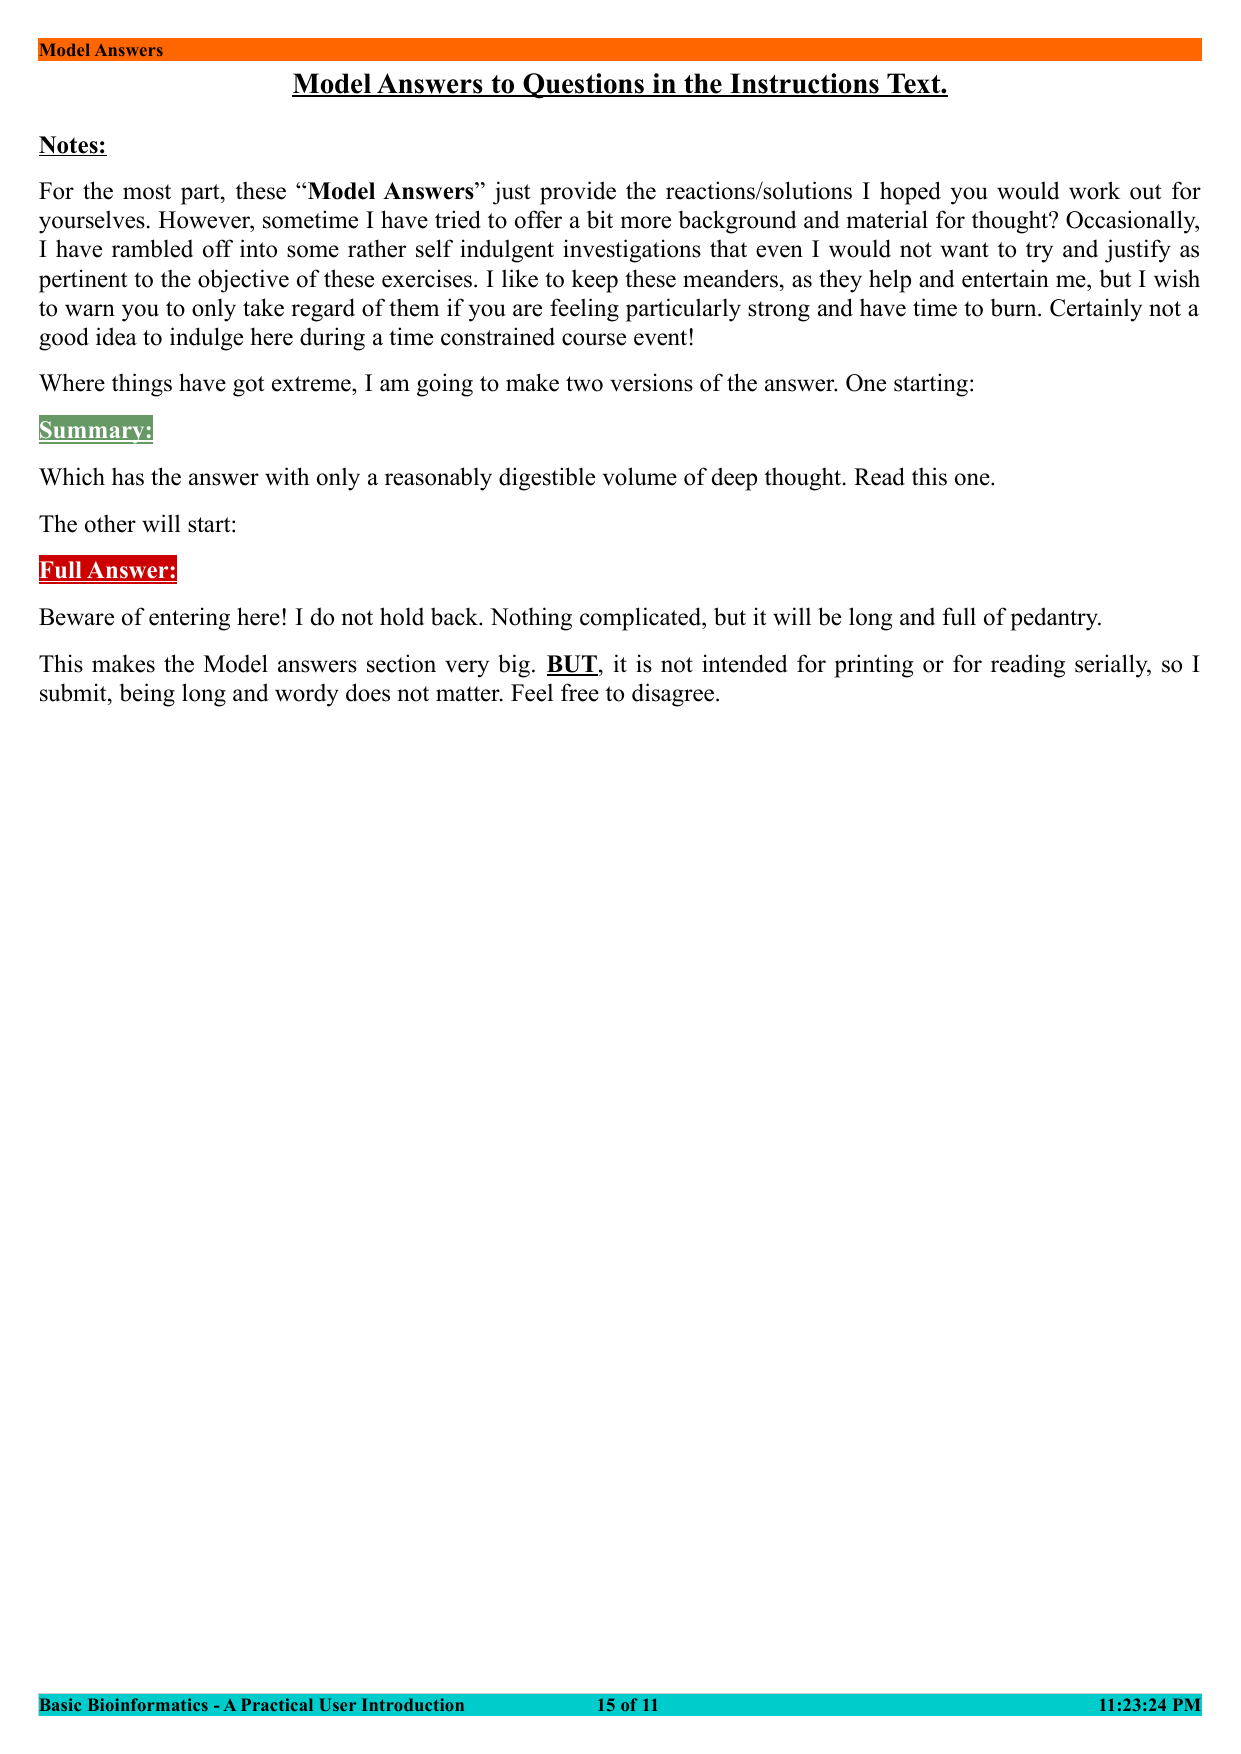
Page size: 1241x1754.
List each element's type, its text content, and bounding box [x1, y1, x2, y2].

text Model Answers to Questions in the Instructions Text. [38, 66, 1202, 100]
text Notes: [38, 129, 1202, 158]
text Where things have got extreme, I am going to make two versions of the answer. One starting: [38, 368, 1202, 397]
text This makes the Model answers section very big. BUT, it is not intended for printing or for reading serially, so I submit, being long and wordy does not matter. Feel free to disagree. [38, 649, 1202, 707]
text Which has the answer with only a reasonably digestible volume of deep thought. Read this one. [38, 462, 1202, 491]
text Summary: [38, 415, 1202, 444]
text Beware of entering here! I do not hold back. Nothing complicated, but it will be long and full of pedantry. [38, 602, 1202, 631]
text Full Answer: [38, 555, 1202, 584]
text The other will start: [38, 509, 1202, 538]
text For the most part, these “Model Answers” just provide the reactions/solutions I hoped you would work out for yourselves. However, sometime I have tried to offer a bit more background and material for thought? Occasionally, I have rambled off into some rather self indulgent investigations that even I would not want to try and justify as pertinent to the objective of these exercises. I like to keep these meanders, as they help and entertain me, but I wish to warn you to only take regard of them if you are feeling particularly strong and have time to burn. Certainly not a good idea to indulge here during a time constrained course event! [38, 176, 1202, 351]
